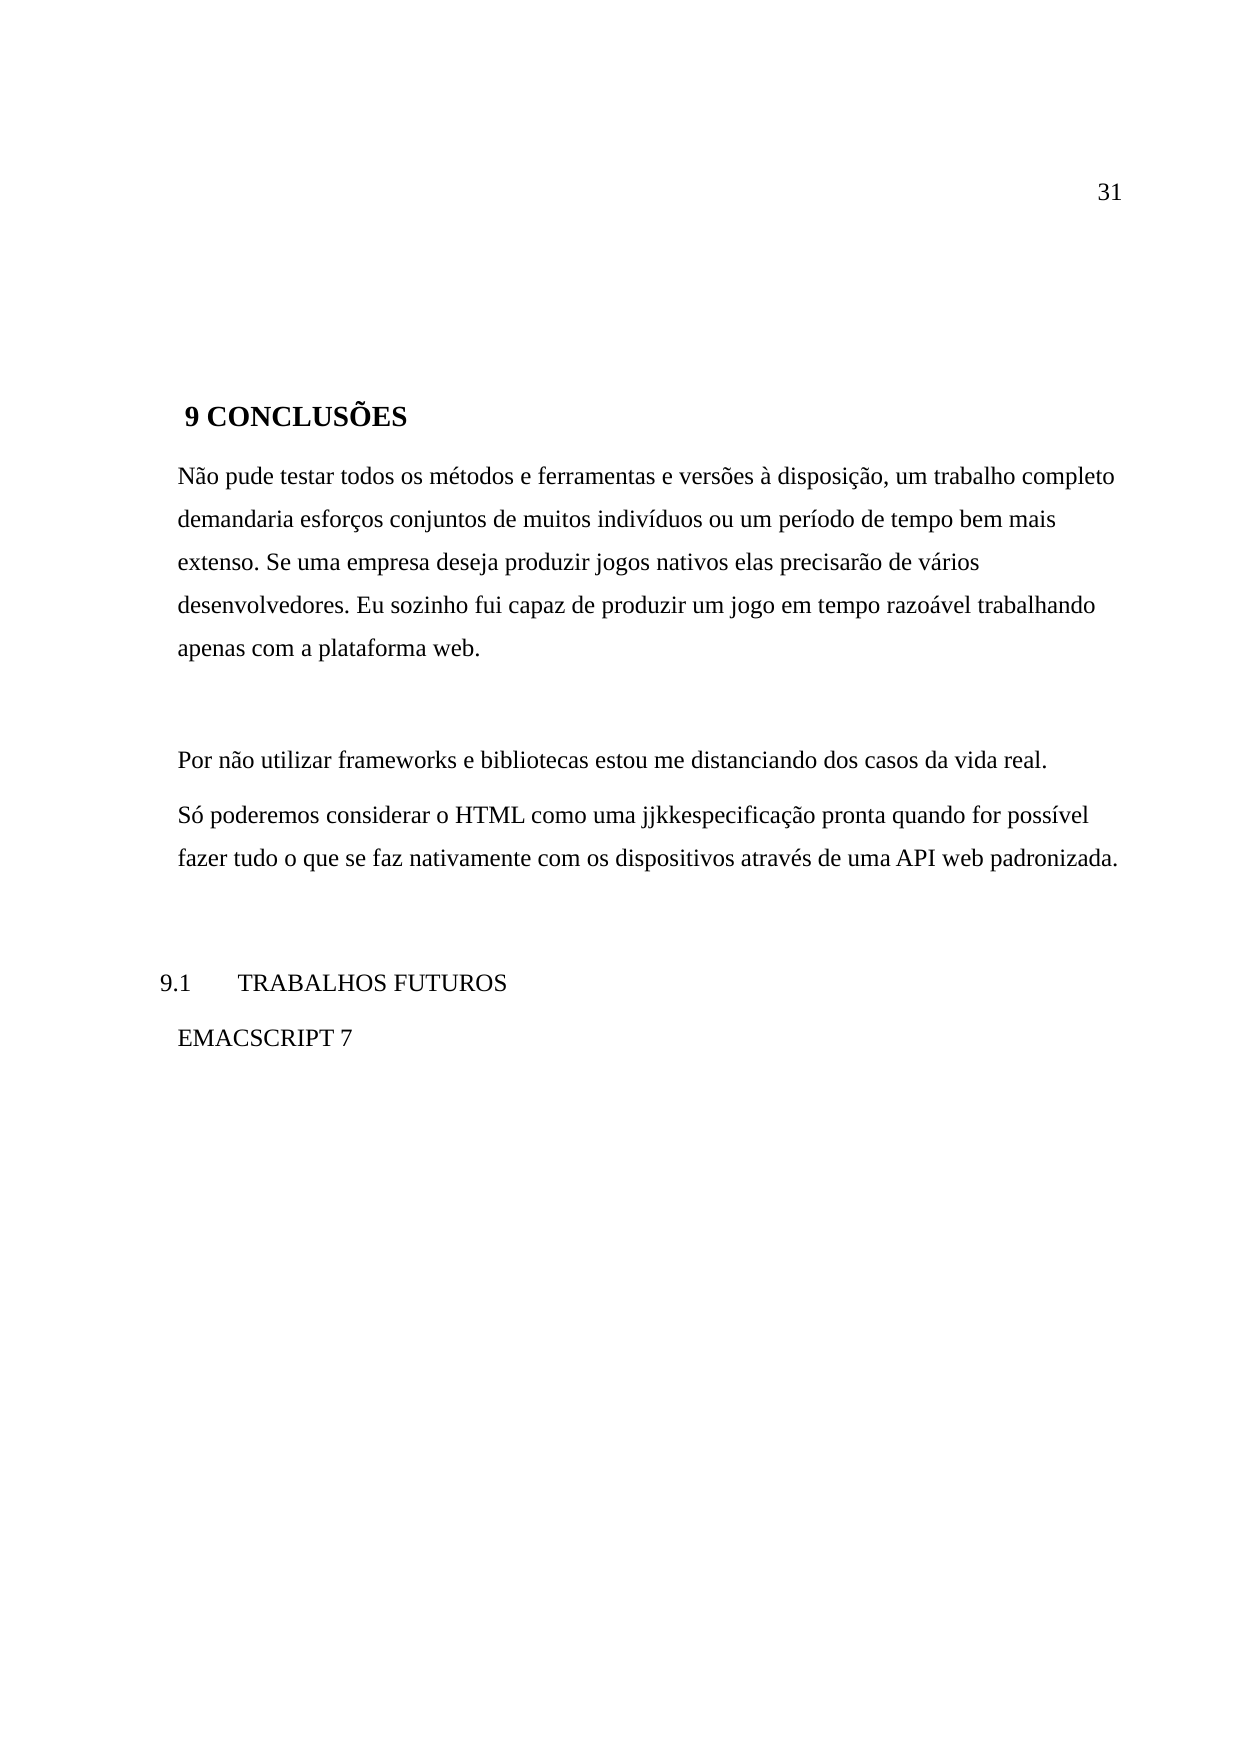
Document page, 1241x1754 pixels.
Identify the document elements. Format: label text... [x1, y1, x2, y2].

text Por não utilizar frameworks e bibliotecas estou me distanciando dos casos da vida real. [177, 745, 1122, 773]
text Só poderemos considerar o HTML como uma jjkkespecificação pronta quando for possível fazer tudo o que se faz nativamente com os dispositivos através de uma API web padronizada. [177, 800, 1122, 872]
text Não pude testar todos os métodos e ferramentas e versões à disposição, um trabalho completo demandaria esforços conjuntos de muitos indivíduos ou um período de tempo bem mais extenso. Se uma empresa deseja produzir jogos nativos elas precisarão de vários desenvolvedores. Eu sozinho fui capaz de produzir um jogo em tempo razoável trabalhando apenas com a plataforma web. [177, 461, 1122, 662]
subtitle CONCLUSÕES [177, 399, 1122, 432]
text EMACSCRIPT 7 [177, 1023, 1122, 1052]
subtitle TRABALHOS FUTUROS [153, 968, 1122, 997]
